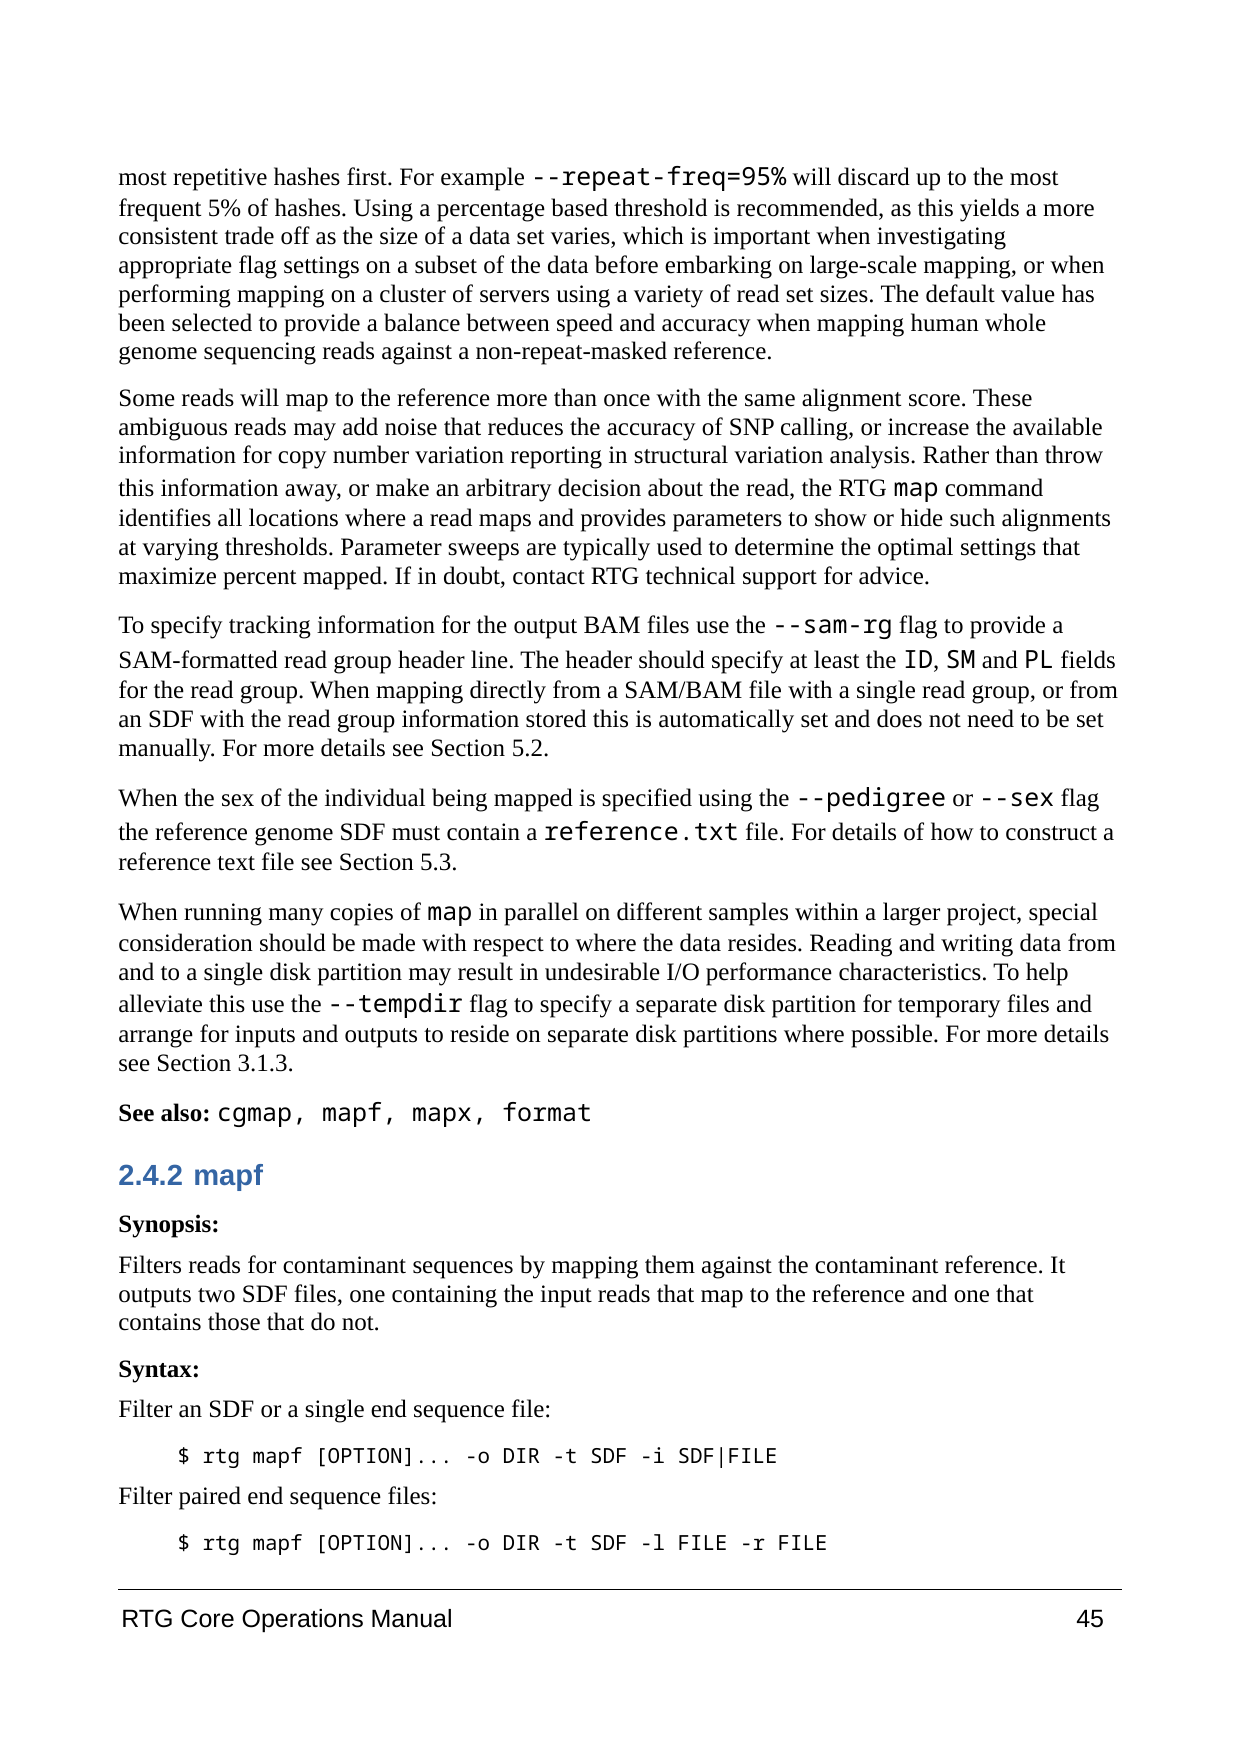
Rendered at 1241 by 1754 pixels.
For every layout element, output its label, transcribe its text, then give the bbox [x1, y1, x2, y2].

text When the sex of the individual being mapped is specified using the --pedigree or --sex flag the reference genome SDF must contain a reference.txt file. For details of how to construct a reference text file see Section 5.3. [118, 779, 1122, 876]
subtitle mapf [118, 1158, 1122, 1192]
text When running many copies of map in parallel on different samples within a larger project, special consideration should be made with respect to where the data resides. Reading and writing data from and to a single disk partition may result in undesirable I/O performance characteristics. To help alleviate this use the --tempdir flag to specify a separate disk partition for temporary files and arrange for inputs and outputs to reside on separate disk partitions where possible. For more details see Section 3.1.3. [118, 894, 1122, 1077]
text See also: cgmap, mapf, mapx, format [118, 1095, 1122, 1129]
subtitle Syntax: [118, 1354, 1122, 1383]
text Filter an SDF or a single end sequence file: [118, 1394, 1122, 1423]
text $ rtg mapf [OPTION]... -o DIR -t SDF -l FILE -r FILE [177, 1528, 1122, 1556]
text most repetitive hashes first. For example --repeat-freq=95% will discard up to the most frequent 5% of hashes. Using a percentage based threshold is recommended, as this yields a more consistent trade off as the size of a data set varies, which is important when investigating appropriate flag settings on a subset of the data before embarking on large-scale mapping, or when performing mapping on a cluster of servers using a variety of read set sizes. The default value has been selected to provide a balance between speed and accuracy when mapping human whole genome sequencing reads against a non-repeat-masked reference. [118, 159, 1122, 365]
text To specify tracking information for the output BAM files use the --sam-rg flag to provide a SAM-formatted read group header line. The header should specify at least the ID, SM and PL fields for the read group. When mapping directly from a SAM/BAM file with a single read group, or from an SDF with the read group information stored this is automatically set and does not need to be set manually. For more details see Section 5.2. [118, 607, 1122, 762]
text Filter paired end sequence files: [118, 1481, 1122, 1510]
text $ rtg mapf [OPTION]... -o DIR -t SDF -i SDF|FILE [177, 1441, 1122, 1469]
text Some reads will map to the reference more than once with the same alignment score. These ambiguous reads may add noise that reduces the accuracy of SNP calling, or increase the available information for copy number variation reporting in structural variation analysis. Rather than throw this information away, or make an arbitrary decision about the read, the RTG map command identifies all locations where a read maps and provides parameters to show or hide such alignments at varying thresholds. Parameter sweeps are typically used to determine the optimal settings that maximize percent mapped. If in doubt, contact RTG technical support for advice. [118, 383, 1122, 589]
text Filters reads for contaminant sequences by mapping them against the contaminant reference. It outputs two SDF files, one containing the input reads that map to the reference and one that contains those that do not. [118, 1250, 1122, 1336]
subtitle Synopsis: [118, 1209, 1122, 1238]
